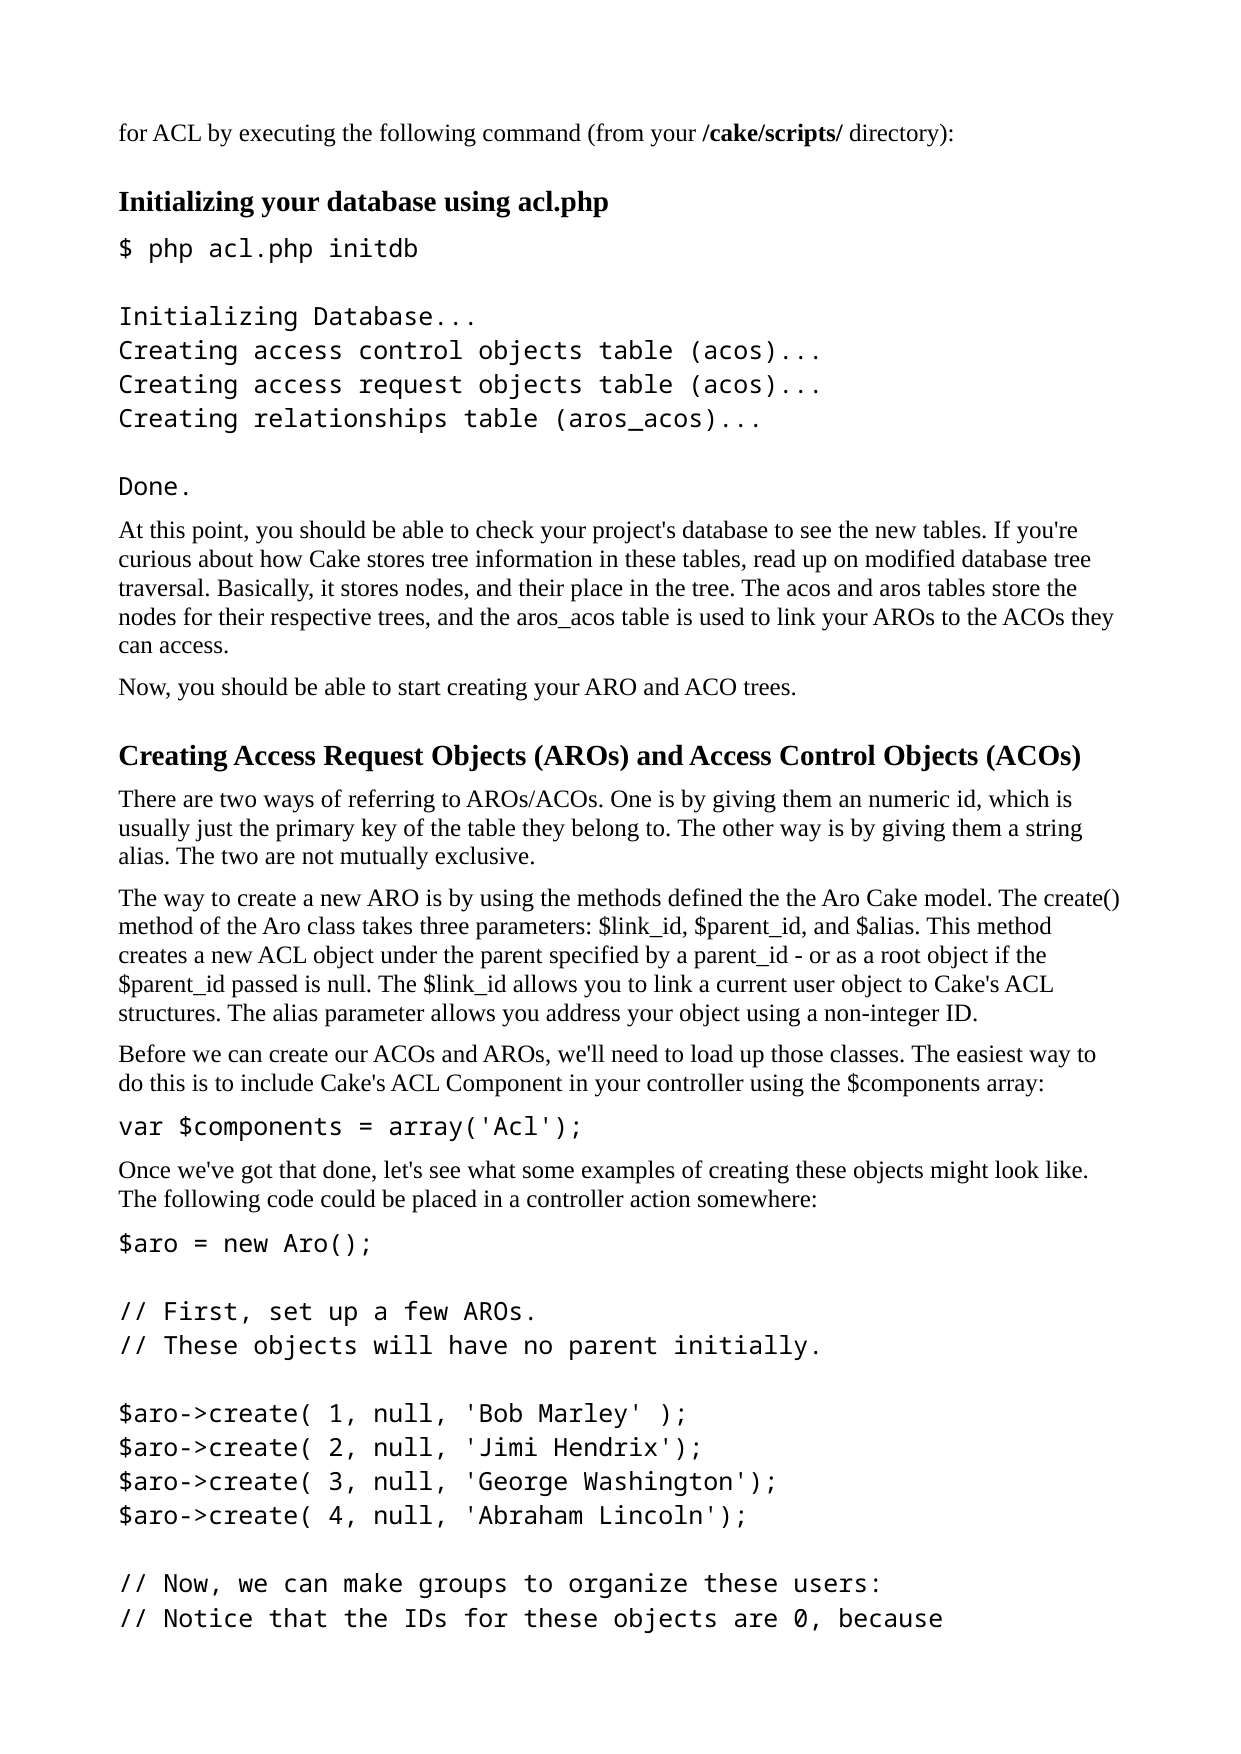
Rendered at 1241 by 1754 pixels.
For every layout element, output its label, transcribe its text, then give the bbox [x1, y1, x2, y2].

subtitle Initializing your database using acl.php [118, 184, 1122, 218]
text $aro = new Aro(); // First, set up a few AROs. // These objects will have no parent initially. $aro->create( 1, null, 'Bob Marley' ); $aro->create( 2, null, 'Jimi Hendrix'); $aro->create( 3, null, 'George Washington'); $aro->create( 4, null, 'Abraham Lincoln'); // Now, we can make groups to organize these users: // Notice that the IDs for these objects are 0, because [118, 1226, 1122, 1634]
subtitle Creating Access Request Objects (AROs) and Access Control Objects (ACOs) [118, 738, 1122, 771]
text var $components = array('Acl'); [118, 1109, 1122, 1143]
text Once we've got that done, let's see what some examples of creating these objects might look like. The following code could be placed in a controller action somewhere: [118, 1156, 1122, 1213]
text Before we can create our ACOs and AROs, we'll need to load up those classes. The easiest way to do this is to include Cake's ACL Component in your controller using the $components array: [118, 1039, 1122, 1096]
text There are two ways of referring to AROs/ACOs. One is by giving them an numeric id, which is usually just the primary key of the table they belong to. The other way is by giving them a string alias. The two are not mutually exclusive. [118, 784, 1122, 870]
text The way to create a new ARO is by using the methods defined the the Aro Cake model. The create() method of the Aro class takes three parameters: $link_id, $parent_id, and $alias. This method creates a new ACL object under the parent specified by a parent_id - or as a root object if the $parent_id passed is null. The $link_id allows you to link a current user object to Cake's ACL structures. The alias parameter allows you address your object using a non-integer ID. [118, 883, 1122, 1026]
text Now, you should be able to start creating your ARO and ACO trees. [118, 672, 1122, 700]
text At this point, you should be able to check your project's database to see the new tables. If you're curious about how Cake stores tree information in these tables, read up on modified database tree traversal. Basically, it stores nodes, and their place in the tree. The acos and aros tables store the nodes for their respective trees, and the aros_acos table is used to link your AROs to the ACOs they can access. [118, 515, 1122, 659]
text for ACL by executing the following command (from your /cake/scripts/ directory): [118, 118, 1122, 147]
text $ php acl.php initdb Initializing Database... Creating access control objects table (acos)... Creating access request objects table (acos)... Creating relationships table (aros_acos)... Done. [118, 230, 1122, 503]
